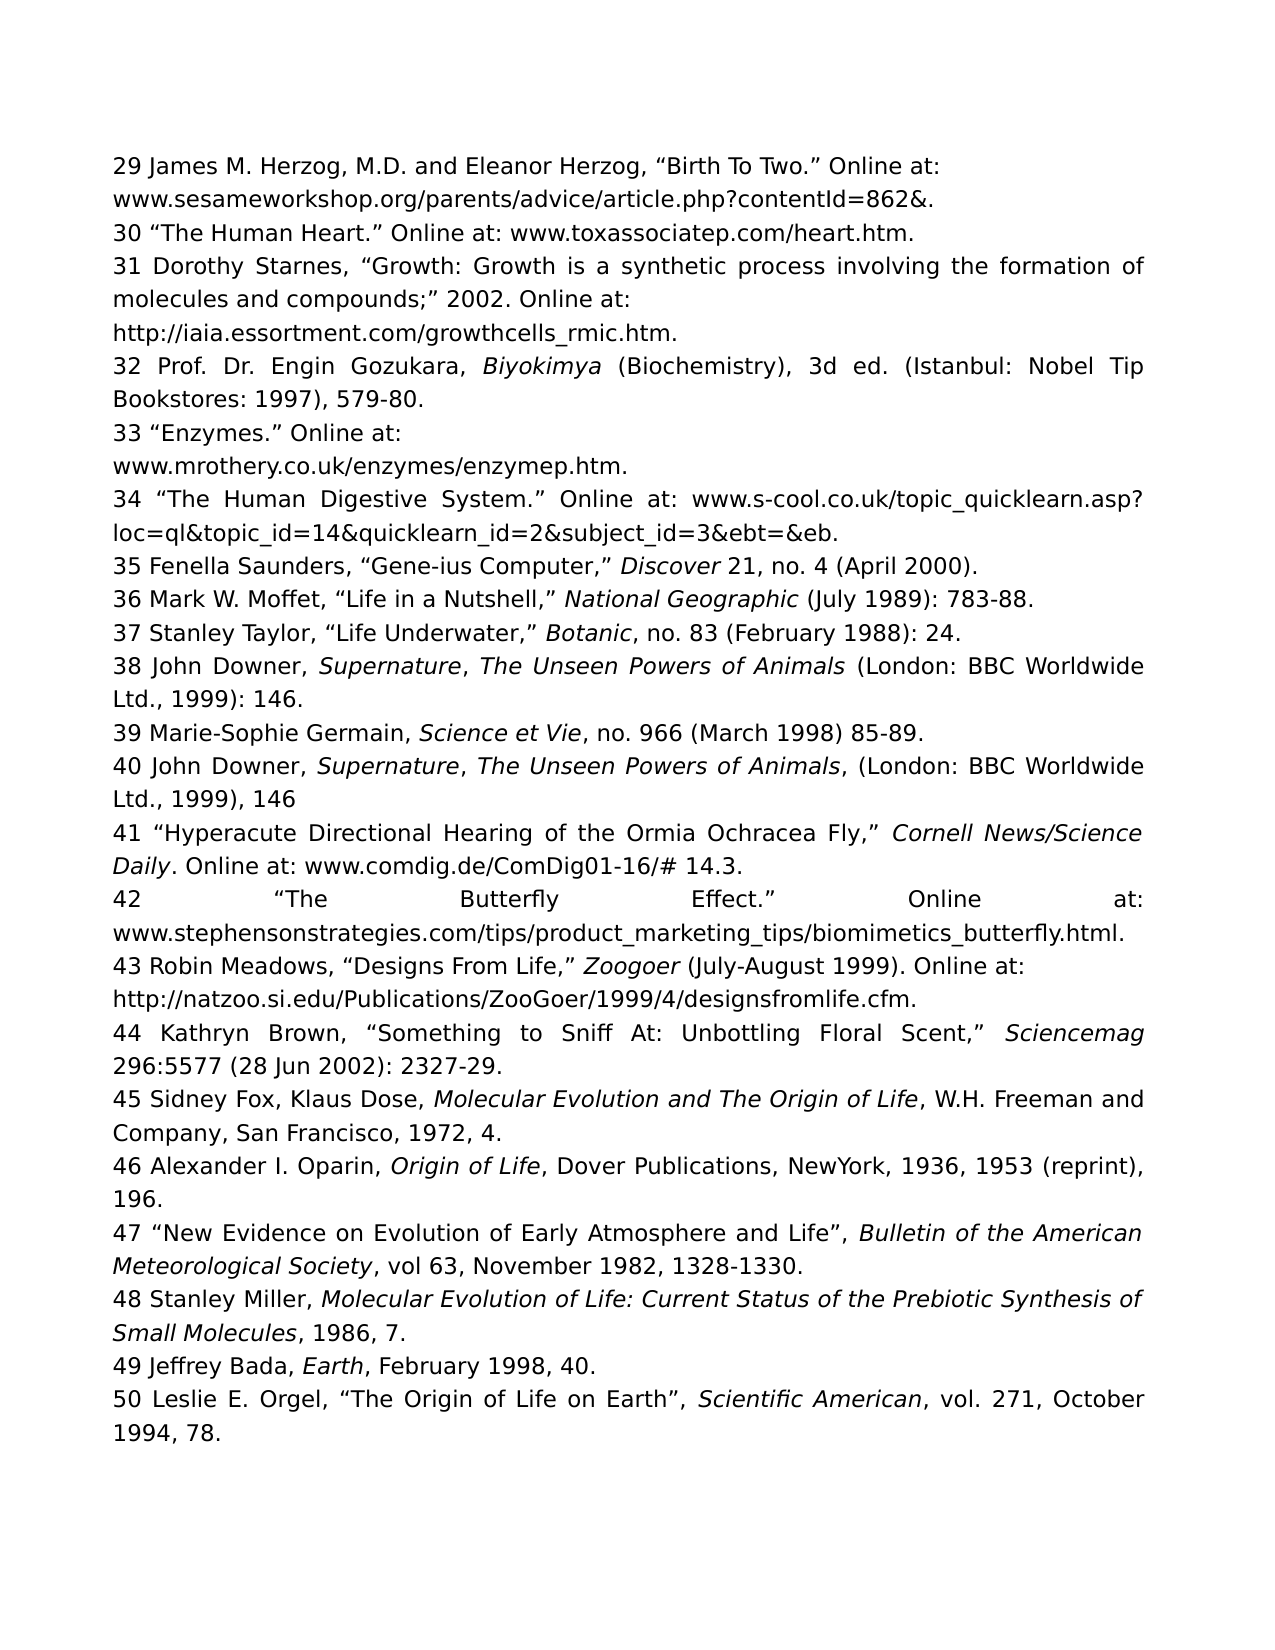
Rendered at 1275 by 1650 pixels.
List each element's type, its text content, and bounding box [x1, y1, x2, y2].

text 41 “Hyperacute Directional Hearing of the Ormia Ochracea Fly,” Cornell News/Science Daily. Online at: www.comdig.de/ComDig01-16/# 14.3. [112, 814, 1145, 881]
text 38 John Downer, Supernature, The Unseen Powers of Animals (London: BBC Worldwide Ltd., 1999): 146. [112, 648, 1145, 714]
text http://natzoo.si.edu/Publications/ZooGoer/1999/4/designsfromlife.cfm. [112, 981, 1145, 1014]
text 46 Alexander I. Oparin, Origin of Life, Dover Publications, NewYork, 1936, 1953 (reprint), 196. [112, 1148, 1145, 1214]
text 48 Stanley Miller, Molecular Evolution of Life: Current Status of the Prebiotic Synthesis of Small Molecules, 1986, 7. [112, 1281, 1145, 1348]
text 45 Sidney Fox, Klaus Dose, Molecular Evolution and The Origin of Life, W.H. Freeman and Company, San Francisco, 1972, 4. [112, 1081, 1145, 1148]
text 50 Leslie E. Orgel, “The Origin of Life on Earth”, Scientific American, vol. 271, October 1994, 78. [112, 1381, 1145, 1448]
text 44 Kathryn Brown, “Something to Sniff At: Unbottling Floral Scent,” Sciencemag 296:5577 (28 Jun 2002): 2327-29. [112, 1014, 1145, 1081]
text 35 Fenella Saunders, “Gene-ius Computer,” Discover 21, no. 4 (April 2000). [112, 548, 1145, 581]
text 29 James M. Herzog, M.D. and Eleanor Herzog, “Birth To Two.” Online at: [112, 148, 1145, 181]
text www.sesameworkshop.org/parents/advice/article.php?contentId=862&. [112, 181, 1145, 214]
text 32 Prof. Dr. Engin Gozukara, Biyokimya (Biochemistry), 3d ed. (Istanbul: Nobel Tip Bookstores: 1997), 579-80. [112, 348, 1145, 414]
text www.mrothery.co.uk/enzymes/enzymep.htm. [112, 448, 1145, 481]
text 31 Dorothy Starnes, “Growth: Growth is a synthetic process involving the formation of molecules and compounds;” 2002. Online at: [112, 248, 1145, 314]
text 39 Marie-Sophie Germain, Science et Vie, no. 966 (March 1998) 85-89. [112, 714, 1145, 748]
text 40 John Downer, Supernature, The Unseen Powers of Animals, (London: BBC Worldwide Ltd., 1999), 146 [112, 748, 1145, 814]
text 43 Robin Meadows, “Designs From Life,” Zoogoer (July-August 1999). Online at: [112, 948, 1145, 981]
text 33 “Enzymes.” Online at: [112, 414, 1145, 448]
text 36 Mark W. Moffet, “Life in a Nutshell,” National Geographic (July 1989): 783-88. [112, 581, 1145, 614]
text 49 Jeffrey Bada, Earth, February 1998, 40. [112, 1348, 1145, 1381]
text 42 “The Butterfly Effect.” Online at: www.stephensonstrategies.com/tips/product_marketing_tips/biomimetics_butterfly.html. [112, 881, 1145, 948]
text 37 Stanley Taylor, “Life Underwater,” Botanic, no. 83 (February 1988): 24. [112, 614, 1145, 648]
text 47 “New Evidence on Evolution of Early Atmosphere and Life”, Bulletin of the American Meteorological Society, vol 63, November 1982, 1328-1330. [112, 1214, 1145, 1281]
text 30 “The Human Heart.” Online at: www.toxassociatep.com/heart.htm. [112, 214, 1145, 248]
text http://iaia.essortment.com/growthcells_rmic.htm. [112, 314, 1145, 348]
text 34 “The Human Digestive System.” Online at: www.s-cool.co.uk/topic_quicklearn.asp?loc=ql&topic_id=14&quicklearn_id=2&subject_id=3&ebt=&eb. [112, 481, 1145, 548]
